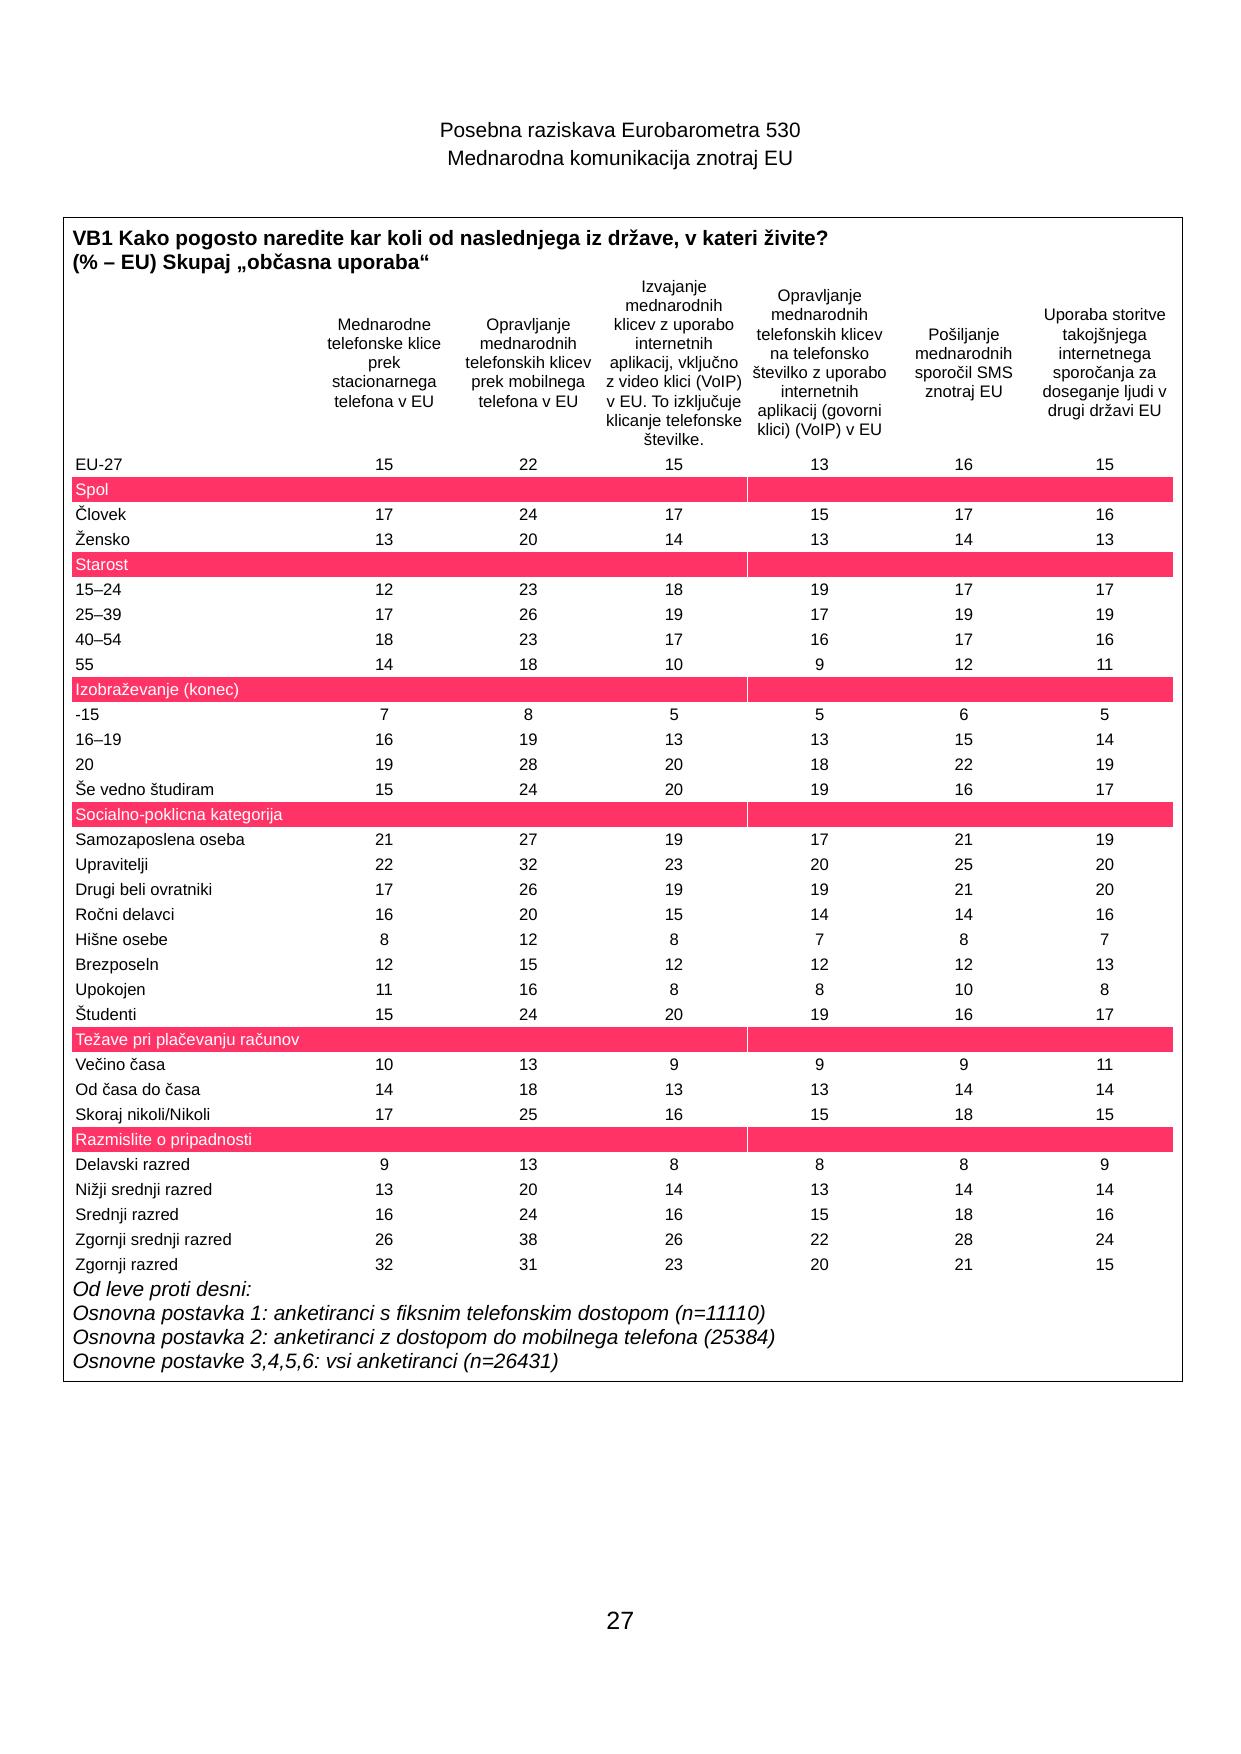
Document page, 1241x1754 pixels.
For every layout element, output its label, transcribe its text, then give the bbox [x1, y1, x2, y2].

table_cell 16 [312, 902, 456, 927]
table_cell 9 [600, 1052, 747, 1077]
table_cell [1036, 552, 1173, 577]
table_cell 15 [600, 452, 747, 477]
table_cell 13 [748, 1177, 892, 1202]
table_cell 8 [1036, 977, 1173, 1002]
table_cell 32 [312, 1252, 456, 1277]
table_cell 18 [312, 627, 456, 652]
table_cell 16 [600, 1102, 747, 1127]
table_cell [1036, 802, 1173, 827]
table_cell 12 [312, 952, 456, 977]
table_cell 5 [1036, 702, 1173, 727]
table_cell 22 [456, 452, 600, 477]
table_cell 7 [1036, 927, 1173, 952]
table_cell 10 [892, 977, 1036, 1002]
table_cell Socialno-poklicna kategorija [72, 802, 600, 827]
table_cell 8 [748, 977, 892, 1002]
table_cell 8 [312, 927, 456, 952]
table_cell [600, 1127, 747, 1152]
table_cell 20 [600, 1002, 747, 1027]
table_cell 17 [312, 1102, 456, 1127]
table_cell 11 [312, 977, 456, 1002]
table_cell 15 [312, 452, 456, 477]
table_cell 8 [748, 1152, 892, 1177]
table_cell Hišne osebe [72, 927, 312, 952]
table_cell 27 [456, 827, 600, 852]
table_cell 14 [892, 527, 1036, 552]
table_cell 23 [600, 852, 747, 877]
table_cell 20 [456, 1177, 600, 1202]
table_cell 20 [72, 752, 312, 777]
table_cell 14 [312, 652, 456, 677]
table_cell 5 [600, 702, 747, 727]
table_cell 14 [600, 1177, 747, 1202]
table_cell Zgornji srednji razred [72, 1227, 312, 1252]
table_cell 16 [456, 977, 600, 1002]
table_cell Upokojen [72, 977, 312, 1002]
table_cell EU-27 [72, 452, 312, 477]
table_cell 21 [312, 827, 456, 852]
table_cell 40–54 [72, 627, 312, 652]
table_cell 23 [600, 1252, 747, 1277]
table_cell [892, 677, 1036, 702]
table_cell 17 [312, 502, 456, 527]
table_cell 16–19 [72, 727, 312, 752]
table_cell 16 [892, 452, 1036, 477]
table_cell [748, 802, 892, 827]
text Osnovna postavka 1: anketiranci s fiksnim telefonskim dostopom (n=11110) [72, 1301, 1173, 1325]
table_cell 17 [312, 877, 456, 902]
table_cell 19 [456, 727, 600, 752]
table_cell [1036, 477, 1173, 502]
table_cell 22 [312, 852, 456, 877]
table_cell 17 [748, 827, 892, 852]
table_cell 12 [892, 952, 1036, 977]
table_cell [748, 677, 892, 702]
table_cell 14 [748, 902, 892, 927]
table_cell 9 [748, 652, 892, 677]
table_cell 8 [600, 977, 747, 1002]
table_cell Izobraževanje (konec) [72, 677, 600, 702]
table_cell 16 [1036, 502, 1173, 527]
table_cell 15 [892, 727, 1036, 752]
table_cell 13 [456, 1152, 600, 1177]
table_cell 18 [456, 652, 600, 677]
table_cell 20 [600, 777, 747, 802]
table_cell 9 [1036, 1152, 1173, 1177]
table_cell [892, 477, 1036, 502]
table_cell 12 [600, 952, 747, 977]
table_cell 24 [456, 502, 600, 527]
table_cell Delavski razred [72, 1152, 312, 1177]
table_cell 25 [892, 852, 1036, 877]
table_cell 17 [600, 627, 747, 652]
table_cell 18 [892, 1102, 1036, 1127]
table_cell 18 [892, 1202, 1036, 1227]
table_cell 19 [1036, 827, 1173, 852]
table_cell 12 [456, 927, 600, 952]
table_cell 20 [456, 902, 600, 927]
table_cell 15–24 [72, 577, 312, 602]
table_cell 12 [892, 652, 1036, 677]
table_cell Študenti [72, 1002, 312, 1027]
table_cell 21 [892, 827, 1036, 852]
table_cell 19 [600, 602, 747, 627]
table_cell 26 [312, 1227, 456, 1252]
table_cell 19 [892, 602, 1036, 627]
table_cell Še vedno študiram [72, 777, 312, 802]
table_cell 8 [892, 1152, 1036, 1177]
table_cell 13 [600, 1077, 747, 1102]
table_cell Upravitelji [72, 852, 312, 877]
table_cell 26 [456, 877, 600, 902]
table_cell Zgornji razred [72, 1252, 312, 1277]
table_cell 24 [456, 777, 600, 802]
table_header Uporaba storitve takojšnjega internetnega sporočanja za doseganje ljudi v drugi državi EU [1036, 274, 1173, 452]
table_cell 16 [600, 1202, 747, 1227]
table_cell Težave pri plačevanju računov [72, 1027, 600, 1052]
table_cell 20 [748, 1252, 892, 1277]
table_header Izvajanje mednarodnih klicev z uporabo internetnih aplikacij, vključno z video klici (VoIP) v EU. To izključuje klicanje telefonske številke. [600, 274, 747, 452]
table_cell 16 [312, 1202, 456, 1227]
table_cell Človek [72, 502, 312, 527]
text Osnovne postavke 3,4,5,6: vsi anketiranci (n=26431) [72, 1349, 1173, 1373]
table_cell 19 [748, 577, 892, 602]
table_cell Nižji srednji razred [72, 1177, 312, 1202]
table_cell 15 [312, 777, 456, 802]
table_cell [892, 802, 1036, 827]
table_cell 15 [1036, 1102, 1173, 1127]
table_cell 23 [456, 577, 600, 602]
table_cell 13 [748, 527, 892, 552]
table_cell 38 [456, 1227, 600, 1252]
table_cell [748, 552, 892, 577]
table_cell 13 [1036, 527, 1173, 552]
table_cell Srednji razred [72, 1202, 312, 1227]
table_cell 13 [1036, 952, 1173, 977]
table_cell 15 [312, 1002, 456, 1027]
table_cell 26 [600, 1227, 747, 1252]
table_cell 22 [748, 1227, 892, 1252]
table_cell 14 [892, 902, 1036, 927]
table_cell 24 [456, 1002, 600, 1027]
table_cell 13 [312, 527, 456, 552]
table_cell 5 [748, 702, 892, 727]
table_cell [1036, 1027, 1173, 1052]
table_cell 12 [312, 577, 456, 602]
table_cell [892, 1127, 1036, 1152]
table_cell [1036, 1127, 1173, 1152]
table_cell 31 [456, 1252, 600, 1277]
table_cell 20 [600, 752, 747, 777]
table_cell 21 [892, 877, 1036, 902]
table_cell [600, 477, 747, 502]
table_cell [748, 1027, 892, 1052]
table_cell Razmislite o pripadnosti [72, 1127, 600, 1152]
table_cell 8 [892, 927, 1036, 952]
table_cell [892, 552, 1036, 577]
text VB1 Kako pogosto naredite kar koli od naslednjega iz države, v kateri živite? [72, 226, 1173, 249]
table_cell Samozaposlena oseba [72, 827, 312, 852]
table_cell Brezposeln [72, 952, 312, 977]
table_cell 17 [312, 602, 456, 627]
table_cell 8 [456, 702, 600, 727]
table_cell Starost [72, 552, 600, 577]
table_cell 28 [456, 752, 600, 777]
table_cell 20 [1036, 852, 1173, 877]
table_cell 20 [748, 852, 892, 877]
table_cell 23 [456, 627, 600, 652]
table_cell 19 [748, 777, 892, 802]
table_cell 13 [748, 1077, 892, 1102]
table_cell 21 [892, 1252, 1036, 1277]
table_cell 25–39 [72, 602, 312, 627]
table_cell [600, 677, 747, 702]
table_cell 17 [600, 502, 747, 527]
table_cell 15 [748, 502, 892, 527]
table_cell 18 [600, 577, 747, 602]
table_cell 16 [1036, 902, 1173, 927]
table_header Opravljanje mednarodnih telefonskih klicev na telefonsko številko z uporabo internetnih aplikacij (govorni klici) (VoIP) v EU [748, 274, 892, 452]
table_header Mednarodne telefonske klice prek stacionarnega telefona v EU [312, 274, 456, 452]
table_header Opravljanje mednarodnih telefonskih klicev prek mobilnega telefona v EU [456, 274, 600, 452]
table_cell [748, 477, 892, 502]
table_cell 17 [1036, 1002, 1173, 1027]
table_cell 24 [1036, 1227, 1173, 1252]
table_cell 14 [1036, 1077, 1173, 1102]
table_cell 19 [748, 1002, 892, 1027]
table_cell Večino časa [72, 1052, 312, 1077]
table_cell 19 [748, 877, 892, 902]
table_cell Žensko [72, 527, 312, 552]
table_cell 20 [1036, 877, 1173, 902]
table_cell 14 [1036, 727, 1173, 752]
table_cell 26 [456, 602, 600, 627]
table_cell 19 [1036, 602, 1173, 627]
table_cell 12 [748, 952, 892, 977]
table_cell [600, 802, 747, 827]
table_cell 14 [892, 1177, 1036, 1202]
table_cell 15 [1036, 1252, 1173, 1277]
table_cell -15 [72, 702, 312, 727]
table_cell 10 [600, 652, 747, 677]
table_cell 13 [312, 1177, 456, 1202]
table_cell 16 [312, 727, 456, 752]
table_cell 14 [600, 527, 747, 552]
table_cell 16 [892, 777, 1036, 802]
table_cell [748, 1127, 892, 1152]
table_cell 17 [892, 502, 1036, 527]
table_cell 13 [748, 452, 892, 477]
table_cell 17 [892, 577, 1036, 602]
table_cell 13 [456, 1052, 600, 1077]
table_cell 19 [600, 827, 747, 852]
table_cell 14 [1036, 1177, 1173, 1202]
table_cell [600, 1027, 747, 1052]
table_cell 17 [1036, 577, 1173, 602]
table_cell Drugi beli ovratniki [72, 877, 312, 902]
table_cell 11 [1036, 1052, 1173, 1077]
table_cell 15 [600, 902, 747, 927]
table_cell 16 [1036, 1202, 1173, 1227]
table_cell 9 [748, 1052, 892, 1077]
table_cell 17 [1036, 777, 1173, 802]
table_cell [600, 552, 747, 577]
text (% – EU) Skupaj „občasna uporaba“ [72, 249, 1173, 273]
table_cell 15 [748, 1202, 892, 1227]
table_cell 15 [1036, 452, 1173, 477]
table_cell 13 [748, 727, 892, 752]
table_cell 55 [72, 652, 312, 677]
table_header Pošiljanje mednarodnih sporočil SMS znotraj EU [892, 274, 1036, 452]
table_cell 9 [892, 1052, 1036, 1077]
table_cell 17 [748, 602, 892, 627]
table_cell 10 [312, 1052, 456, 1077]
table_cell 20 [456, 527, 600, 552]
table_cell 8 [600, 1152, 747, 1177]
table_cell Skoraj nikoli/Nikoli [72, 1102, 312, 1127]
table_cell 25 [456, 1102, 600, 1127]
table_cell 19 [1036, 752, 1173, 777]
table_cell 15 [748, 1102, 892, 1127]
table_cell 16 [1036, 627, 1173, 652]
table_cell 9 [312, 1152, 456, 1177]
table_header [72, 274, 312, 452]
table_cell 24 [456, 1202, 600, 1227]
table_cell 22 [892, 752, 1036, 777]
table_cell 18 [748, 752, 892, 777]
table_cell 32 [456, 852, 600, 877]
table_cell 14 [312, 1077, 456, 1102]
table_cell 11 [1036, 652, 1173, 677]
text Osnovna postavka 2: anketiranci z dostopom do mobilnega telefona (25384) [72, 1325, 1173, 1349]
table_cell [1036, 677, 1173, 702]
table_cell 8 [600, 927, 747, 952]
table_cell 13 [600, 727, 747, 752]
table_cell 16 [892, 1002, 1036, 1027]
table_cell 17 [892, 627, 1036, 652]
table_cell Od časa do časa [72, 1077, 312, 1102]
text Od leve proti desni: [72, 1277, 1173, 1301]
table_cell 7 [748, 927, 892, 952]
table_cell 6 [892, 702, 1036, 727]
table_cell 28 [892, 1227, 1036, 1252]
table_cell [892, 1027, 1036, 1052]
table_cell Ročni delavci [72, 902, 312, 927]
table_cell 16 [748, 627, 892, 652]
table_cell 18 [456, 1077, 600, 1102]
table_cell 7 [312, 702, 456, 727]
table_cell 15 [456, 952, 600, 977]
table_cell Spol [72, 477, 600, 502]
table_cell 14 [892, 1077, 1036, 1102]
table_cell 19 [312, 752, 456, 777]
table_cell 19 [600, 877, 747, 902]
